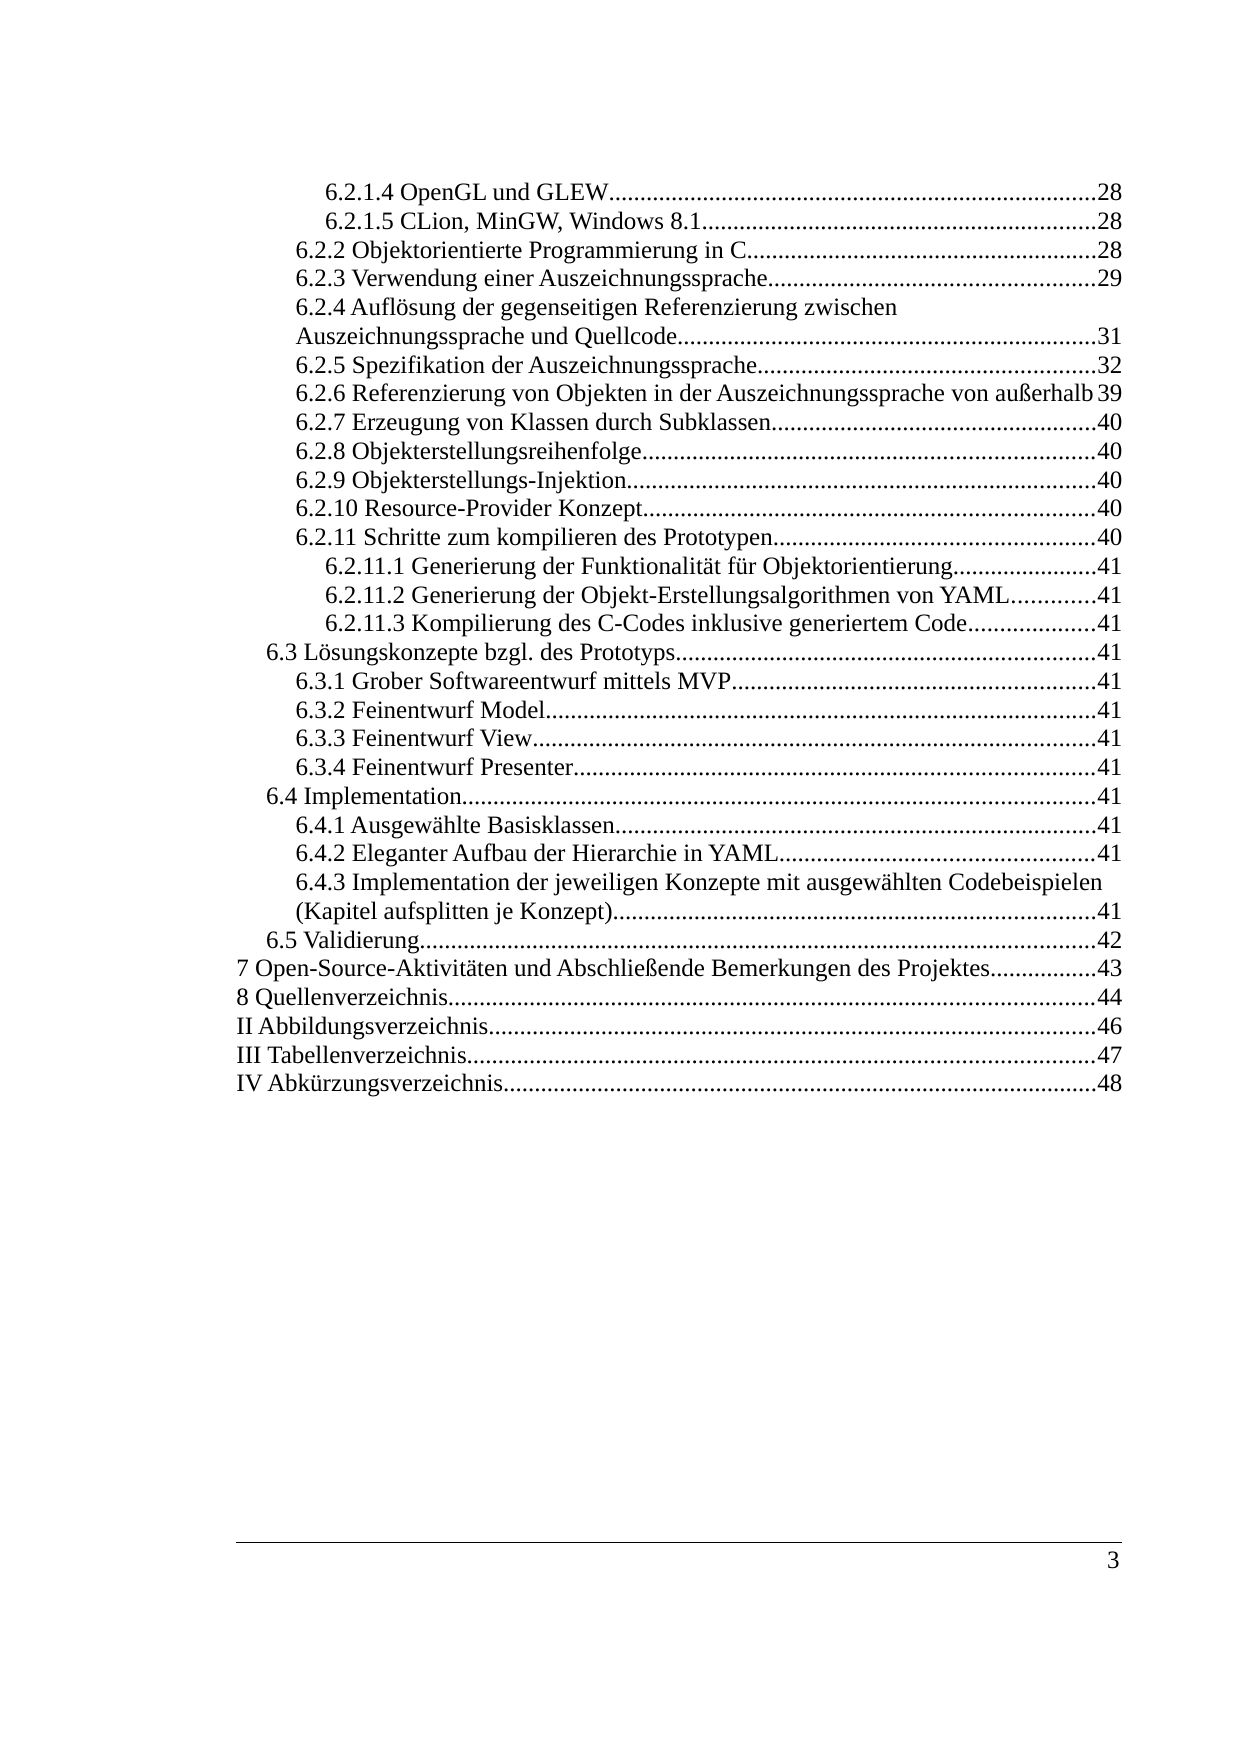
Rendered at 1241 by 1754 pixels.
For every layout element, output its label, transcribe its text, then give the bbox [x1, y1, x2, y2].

text II Abbildungsverzeichnis 46 [236, 1011, 1122, 1040]
text 6.2.9 Objekterstellungs-Injektion 40 [295, 465, 1122, 493]
text 6.2.4 Auflösung der gegenseitigen Referenzierung zwischen Auszeichnungssprache und Quellcode 31 [295, 292, 1122, 350]
text 6.5 Validierung 42 [266, 925, 1122, 953]
text 6.2.6 Referenzierung von Objekten in der Auszeichnungssprache von außerhalb 39 [295, 378, 1122, 407]
text 6.3.1 Grober Softwareentwurf mittels MVP 41 [295, 666, 1122, 695]
text 6.3.4 Feinentwurf Presenter 41 [295, 752, 1122, 781]
text 6.3.3 Feinentwurf View 41 [295, 723, 1122, 752]
text 6.3 Lösungskonzepte bzgl. des Prototyps 41 [266, 637, 1122, 666]
text 6.2.11 Schritte zum kompilieren des Prototypen 40 [295, 522, 1122, 551]
text 6.4.1 Ausgewählte Basisklassen 41 [295, 810, 1122, 838]
text 6.2.7 Erzeugung von Klassen durch Subklassen 40 [295, 407, 1122, 436]
text 8 Quellenverzeichnis 44 [236, 982, 1122, 1011]
text 6.2.11.3 Kompilierung des C-Codes inklusive generiertem Code 41 [325, 608, 1122, 637]
text 6.2.11.2 Generierung der Objekt-Erstellungsalgorithmen von YAML 41 [325, 580, 1122, 608]
text 6.4.2 Eleganter Aufbau der Hierarchie in YAML 41 [295, 838, 1122, 867]
text IV Abkürzungsverzeichnis 48 [236, 1068, 1122, 1097]
text 6.3.2 Feinentwurf Model 41 [295, 695, 1122, 723]
text III Tabellenverzeichnis 47 [236, 1040, 1122, 1068]
text 6.2.8 Objekterstellungsreihenfolge 40 [295, 436, 1122, 465]
text 6.4.3 Implementation der jeweiligen Konzepte mit ausgewählten Codebeispielen (Kapitel aufsplitten je Konzept) 41 [295, 867, 1122, 925]
text 6.2.10 Resource-Provider Konzept 40 [295, 493, 1122, 522]
text 6.2.1.5 CLion, MinGW, Windows 8.1 28 [325, 206, 1122, 235]
text 6.2.1.4 OpenGL und GLEW 28 [325, 177, 1122, 206]
text 7 Open-Source-Aktivitäten und Abschließende Bemerkungen des Projektes 43 [236, 953, 1122, 982]
text 6.2.5 Spezifikation der Auszeichnungssprache 32 [295, 350, 1122, 378]
text 6.2.3 Verwendung einer Auszeichnungssprache 29 [295, 263, 1122, 292]
text 6.2.2 Objektorientierte Programmierung in C 28 [295, 235, 1122, 263]
text 6.2.11.1 Generierung der Funktionalität für Objektorientierung 41 [325, 551, 1122, 580]
text 6.4 Implementation 41 [266, 781, 1122, 810]
